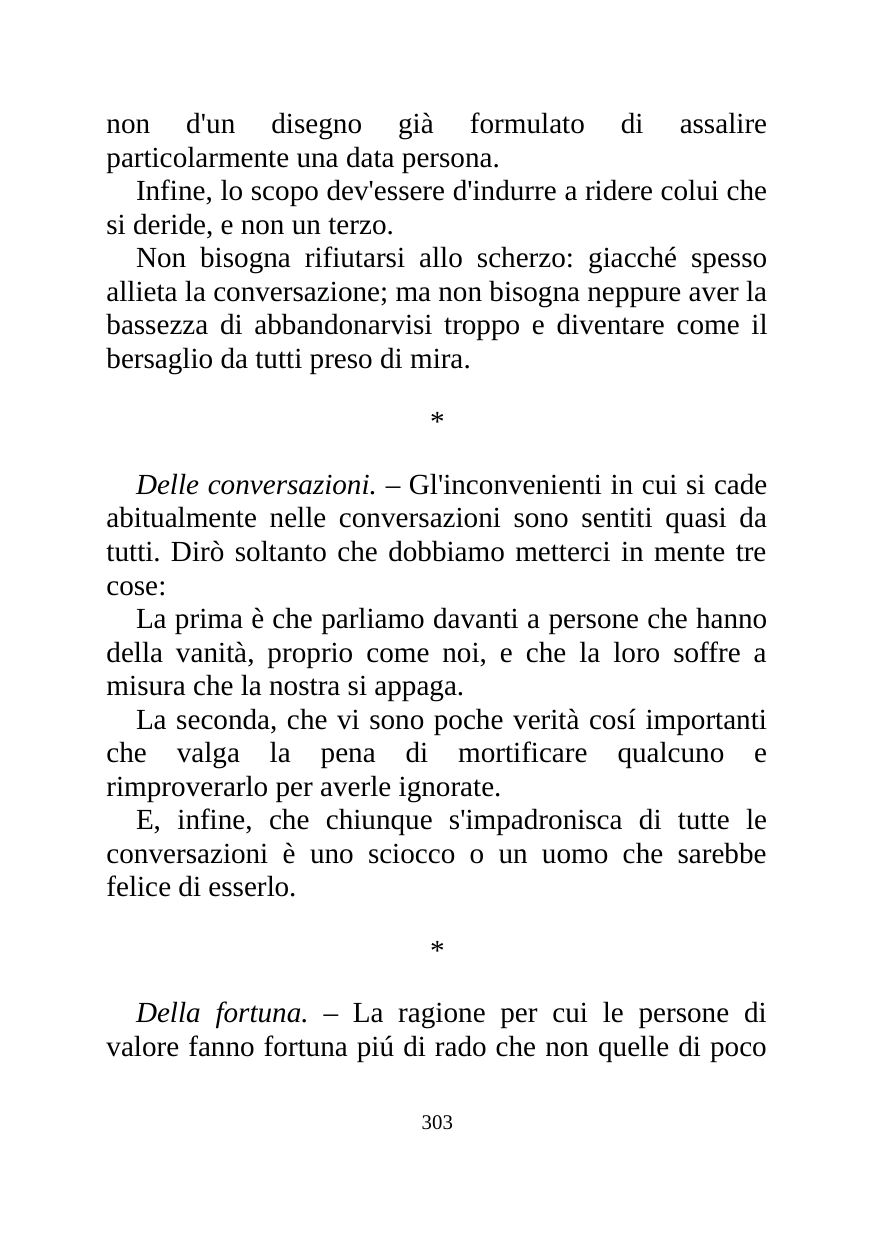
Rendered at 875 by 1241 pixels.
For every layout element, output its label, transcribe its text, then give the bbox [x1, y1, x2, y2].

text La seconda, che vi sono poche verità cosí importanti che valga la pena di mortificare qualcuno e rimproverarlo per averle ignorate. [106, 702, 768, 802]
text non d'un disegno già formulato di assalire particolarmente una data persona. [106, 106, 768, 173]
text Della fortuna. – La ragione per cui le persone di valore fanno fortuna piú di rado che non quelle di poco [106, 996, 768, 1063]
text * [106, 404, 768, 438]
text E, infine, che chiunque s'impadronisca di tutte le conversazioni è uno sciocco o un uomo che sarebbe felice di esserlo. [106, 802, 768, 903]
text Infine, lo scopo dev'essere d'indurre a ridere colui che si deride, e non un terzo. [106, 173, 768, 240]
text Delle conversazioni. – Gl'inconvenienti in cui si cade abitualmente nelle conversazioni sono sentiti quasi da tutti. Dirò soltanto che dobbiamo metterci in mente tre cose: [106, 467, 768, 601]
text Non bisogna rifiutarsi allo scherzo: giacché spesso allieta la conversazione; ma non bisogna neppure aver la bassezza di abbandonarvisi troppo e diventare come il bersaglio da tutti preso di mira. [106, 240, 768, 374]
text * [106, 933, 768, 966]
text La prima è che parliamo davanti a persone che hanno della vanità, proprio come noi, e che la loro soffre a misura che la nostra si appaga. [106, 601, 768, 702]
